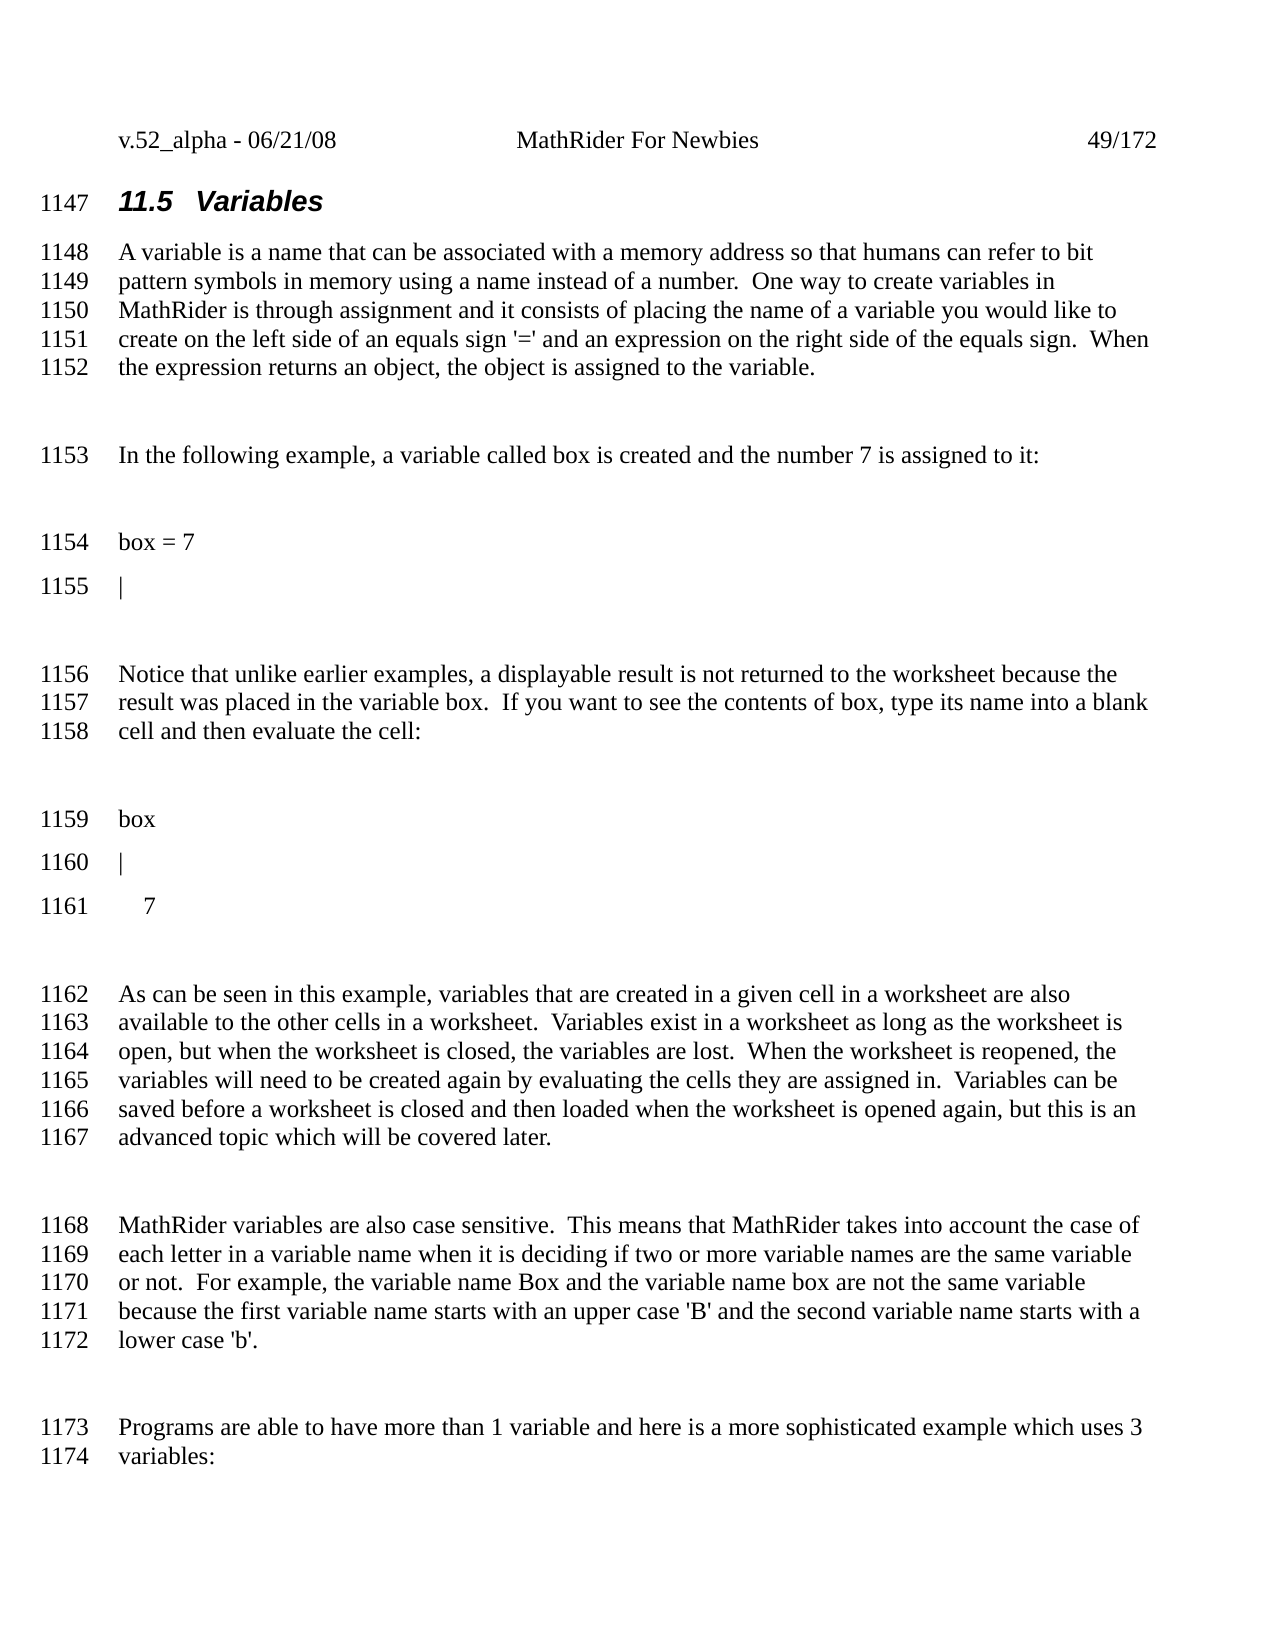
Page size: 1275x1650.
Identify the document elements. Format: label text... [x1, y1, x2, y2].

text MathRider variables are also case sensitive. This means that MathRider takes into account the case of each letter in a variable name when it is deciding if two or more variable names are the same variable or not. For example, the variable name Box and the variable name box are not the same variable because the first variable name starts with an upper case 'B' and the second variable name starts with a lower case 'b'. [118, 1210, 1157, 1354]
text box = 7 [118, 527, 1157, 556]
text 7 [118, 891, 1157, 920]
subtitle Variables [118, 184, 1157, 217]
text In the following example, a variable called box is created and the number 7 is assigned to it: [118, 440, 1157, 469]
text As can be seen in this example, variables that are created in a given cell in a worksheet are also available to the other cells in a worksheet. Variables exist in a worksheet as long as the worksheet is open, but when the worksheet is closed, the variables are lost. When the worksheet is reopened, the variables will need to be created again by evaluating the cells they are assigned in. Variables can be saved before a worksheet is closed and then loaded when the worksheet is opened again, but this is an advanced topic which will be covered later. [118, 979, 1157, 1151]
text box [118, 804, 1157, 832]
text A variable is a name that can be associated with a memory address so that humans can refer to bit pattern symbols in memory using a name instead of a number. One way to create variables in MathRider is through assignment and it consists of placing the name of a variable you would like to create on the left side of an equals sign '=' and an expression on the right side of the equals sign. When the expression returns an object, the object is assigned to the variable. [118, 237, 1157, 381]
text | [118, 847, 1157, 876]
text Notice that unlike earlier examples, a displayable result is not returned to the worksheet because the result was placed in the variable box. If you want to see the contents of box, type its name into a blank cell and then evaluate the cell: [118, 659, 1157, 745]
text Programs are able to have more than 1 variable and here is a more sophisticated example which uses 3 variables: [118, 1412, 1157, 1470]
text | [118, 571, 1157, 600]
